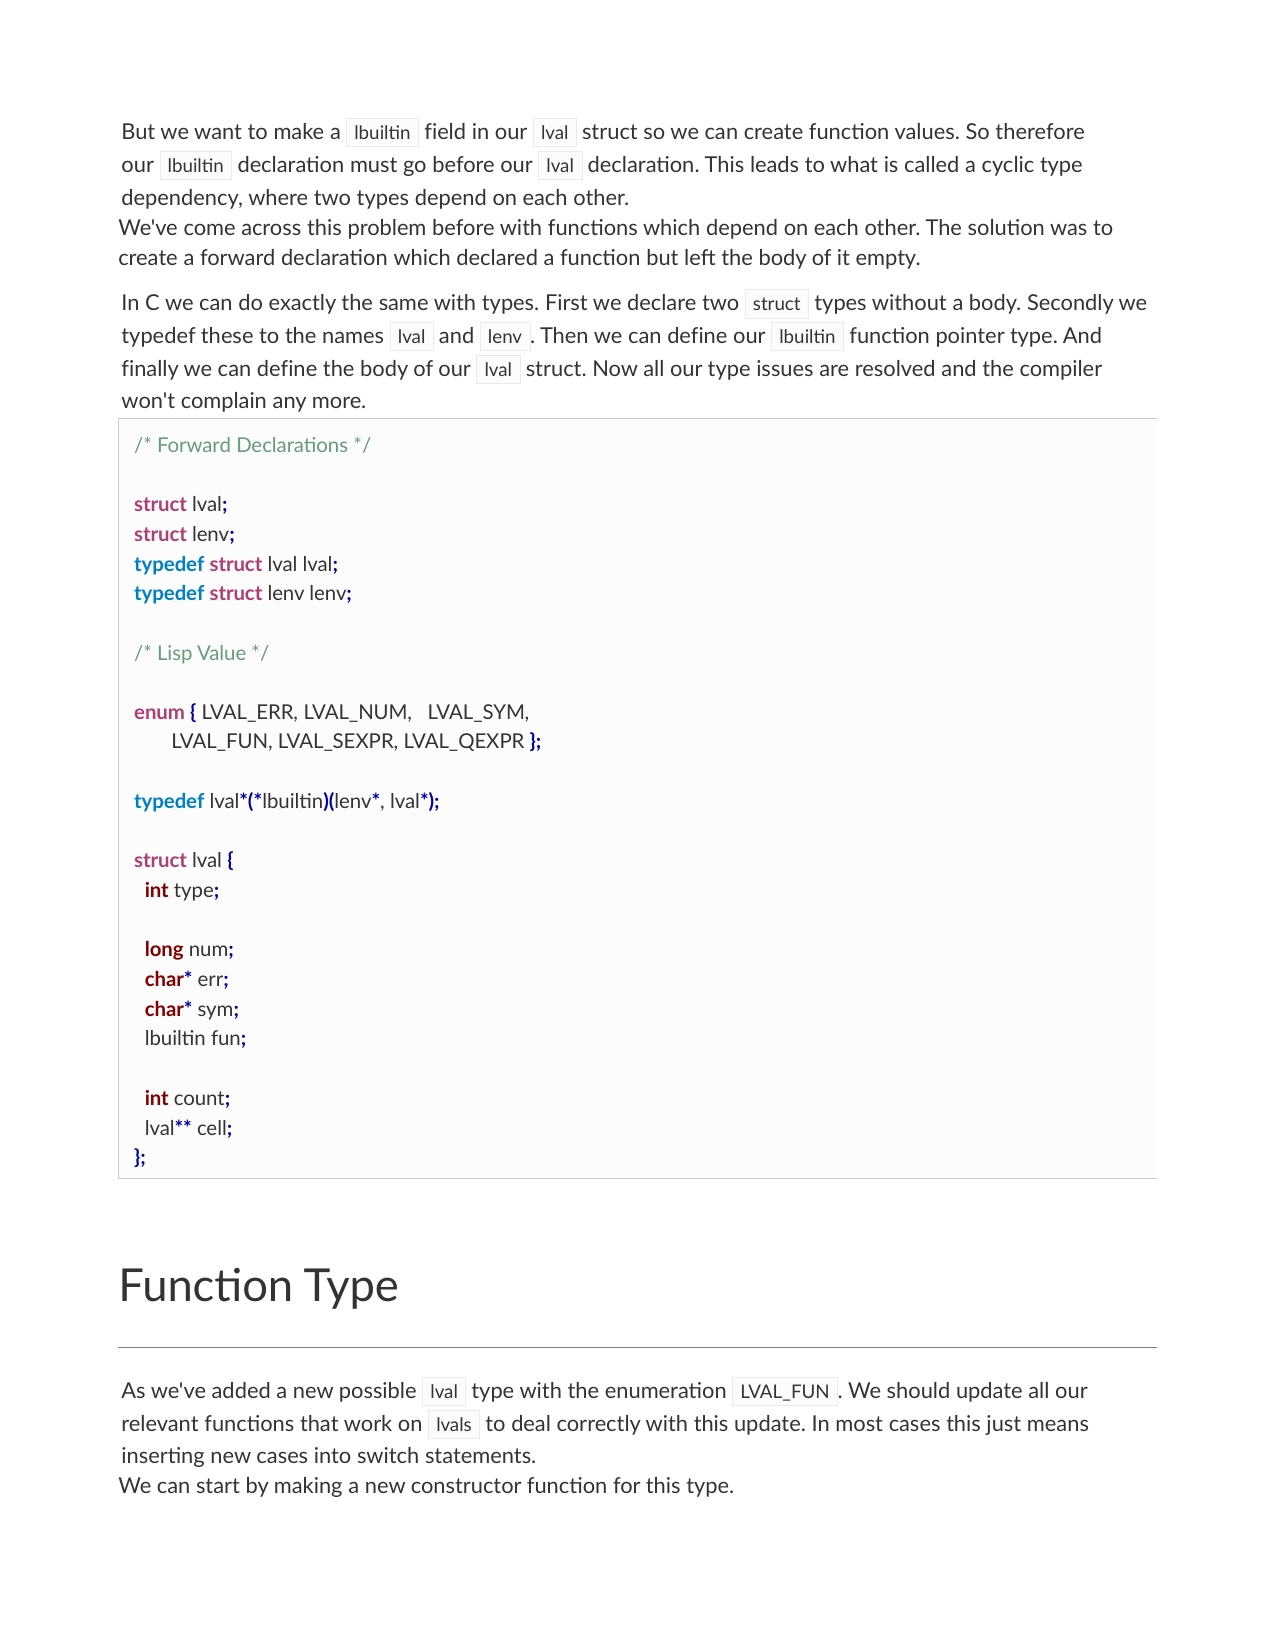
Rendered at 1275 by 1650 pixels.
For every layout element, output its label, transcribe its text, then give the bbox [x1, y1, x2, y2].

text char* err; [119, 952, 1157, 981]
text struct lval { [119, 833, 1157, 863]
text }; [119, 1130, 1157, 1178]
text /* Forward Declarations */ [119, 419, 1157, 447]
text enum { LVAL_ERR, LVAL_NUM, LVAL_SYM, [119, 684, 1157, 714]
text typedef struct lenv lenv; [119, 566, 1157, 596]
text But we want to make a lbuiltin field in our lval struct so we can create function values. So therefore our lbuiltin declaration must go before our lval declaration. This leads to what is called a cyclic type dependency, where two types depend on each other. [121, 118, 1154, 209]
subtitle Function Type [118, 1257, 1157, 1311]
text char* sym; [119, 981, 1157, 1011]
text lval** cell; [119, 1100, 1157, 1130]
text We've come across this problem before with functions which depend on each other. The solution was to create a forward declaration which declared a function but left the body of it empty. [118, 213, 1157, 270]
text long num; [119, 922, 1157, 952]
text int count; [119, 1071, 1157, 1100]
text struct lval; [119, 477, 1157, 506]
text /* Lisp Value */ [119, 625, 1157, 655]
text As we've added a new possible lval type with the enumeration LVAL_FUN. We should update all our relevant functions that work on lvals to deal correctly with this update. In most cases this just means inserting new cases into switch statements. [121, 1377, 1154, 1468]
text typedef struct lval lval; [119, 536, 1157, 566]
text We can start by making a new constructor function for this type. [118, 1472, 1157, 1498]
text LVAL_FUN, LVAL_SEXPR, LVAL_QEXPR }; [119, 714, 1157, 744]
text In C we can do exactly the same with types. First we declare two struct types without a body. Secondly we typedef these to the names lval and lenv. Then we can define our lbuiltin function pointer type. And finally we can define the body of our lval struct. Now all our type issues are resolved and the compiler won't complain any more. [121, 289, 1154, 413]
text int type; [119, 863, 1157, 892]
text typedef lval*(*lbuiltin)(lenv*, lval*); [119, 774, 1157, 803]
text lbuiltin fun; [119, 1011, 1157, 1041]
text struct lenv; [119, 506, 1157, 536]
